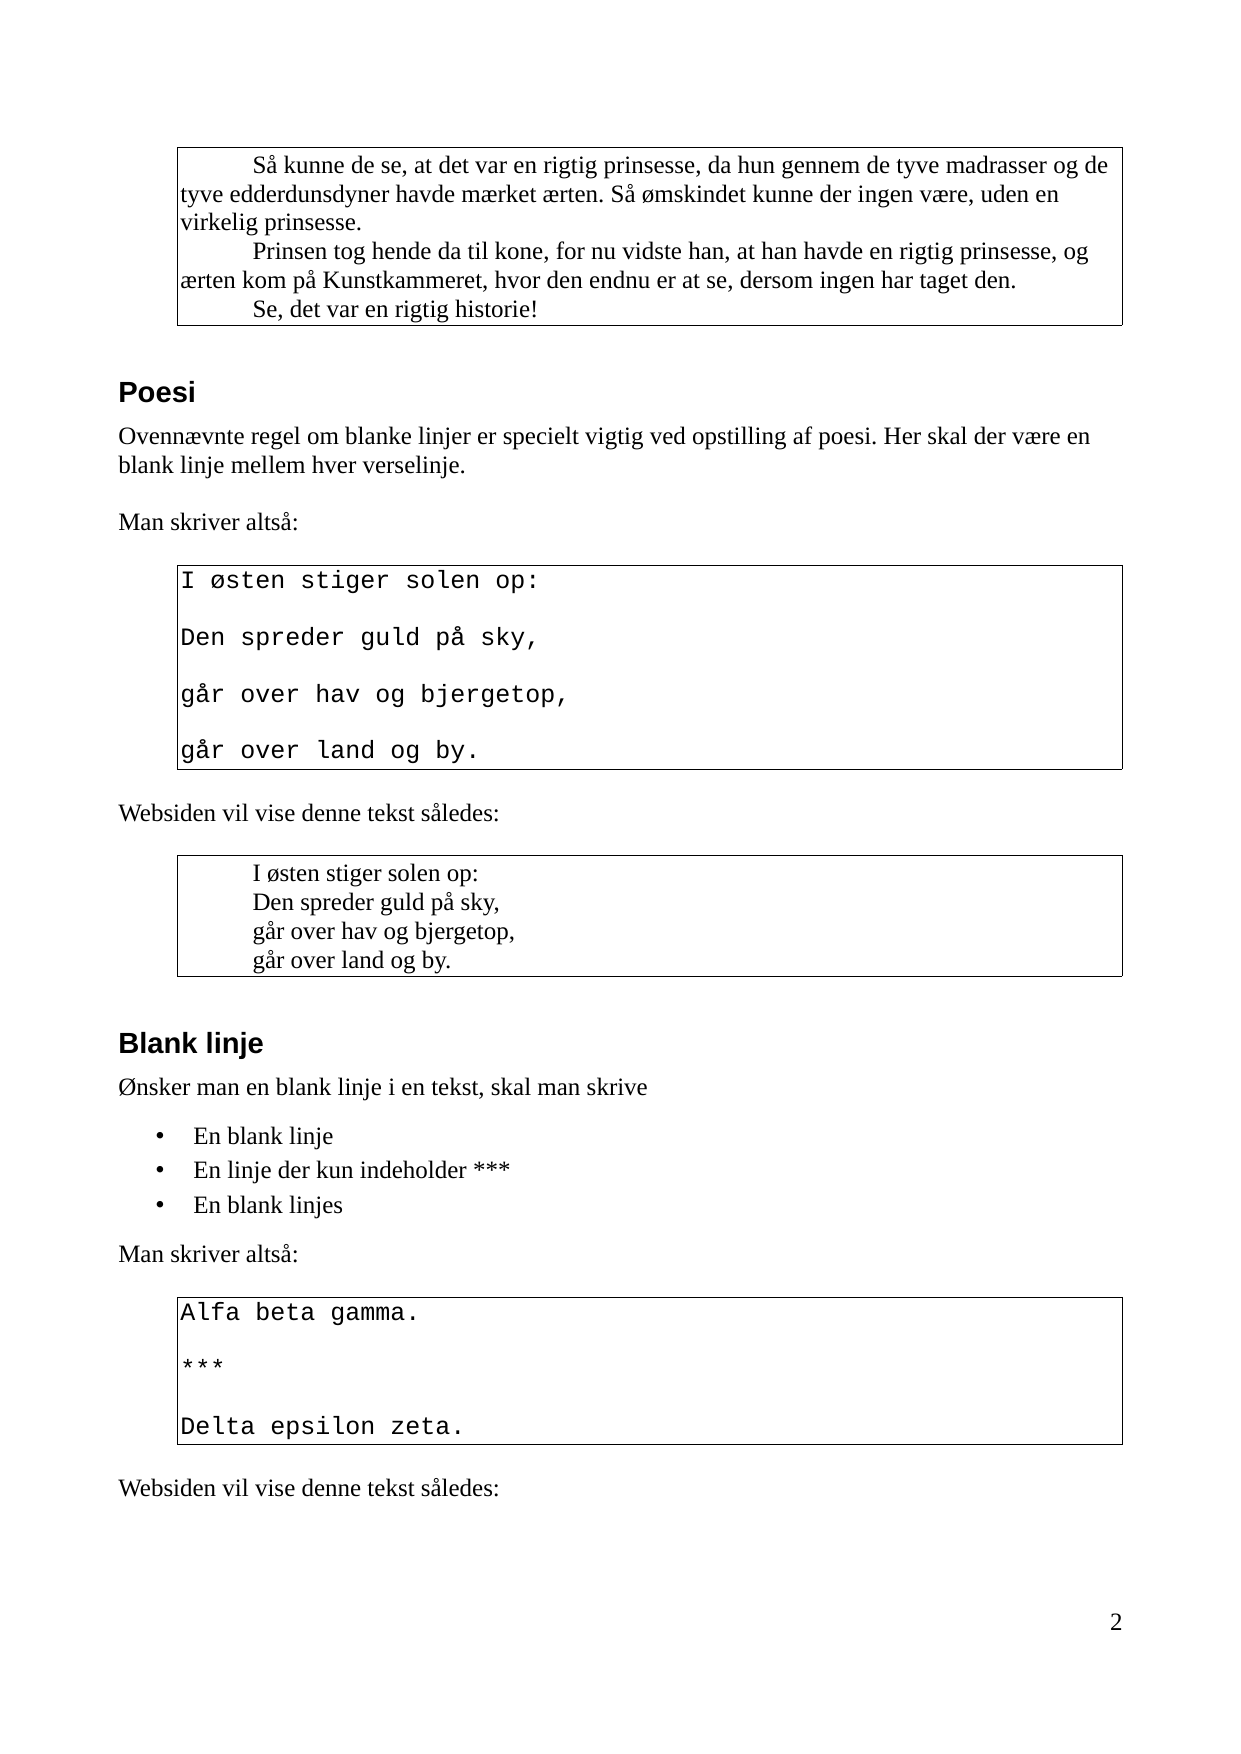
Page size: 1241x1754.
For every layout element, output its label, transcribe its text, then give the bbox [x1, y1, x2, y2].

text Ovennævnte regel om blanke linjer er specielt vigtig ved opstilling af poesi. Her skal der være en blank linje mellem hver verselinje. [118, 421, 1122, 478]
list En blank linje [156, 1121, 1122, 1150]
subtitle Poesi [118, 375, 1122, 408]
text Prinsen tog hende da til kone, for nu vidste han, at han havde en rigtig prinsesse, og ærten kom på Kunstkammeret, hvor den endnu er at se, dersom ingen har taget den. [178, 233, 1122, 291]
text Man skriver altså: [118, 507, 1122, 536]
text I østen stiger solen op: [178, 856, 1122, 884]
text går over land og by. [178, 942, 1122, 976]
text Den spreder guld på sky, [178, 621, 1122, 653]
text Man skriver altså: [118, 1239, 1122, 1268]
list En linje der kun indeholder *** [156, 1156, 1122, 1184]
text Den spreder guld på sky, [178, 884, 1122, 913]
list En blank linjes [156, 1190, 1122, 1219]
text Ønsker man en blank linje i en tekst, skal man skrive [118, 1072, 1122, 1101]
text Se, det var en rigtig historie! [178, 291, 1122, 325]
text går over hav og bjergetop, [178, 913, 1122, 942]
text Alfa beta gamma. [178, 1298, 1122, 1328]
text Så kunne de se, at det var en rigtig prinsesse, da hun gennem de tyve madrasser og de tyve edderdunsdyner havde mærket ærten. Så ømskindet kunne der ingen være, uden en virkelig prinsesse. [178, 148, 1122, 233]
text *** [178, 1353, 1122, 1385]
text Websiden vil vise denne tekst således: [118, 1473, 1122, 1502]
text går over hav og bjergetop, [178, 678, 1122, 709]
text I østen stiger solen op: [178, 566, 1122, 596]
subtitle Blank linje [118, 1026, 1122, 1059]
text Websiden vil vise denne tekst således: [118, 798, 1122, 827]
text går over land og by. [178, 735, 1122, 769]
text Delta epsilon zeta. [178, 1410, 1122, 1444]
